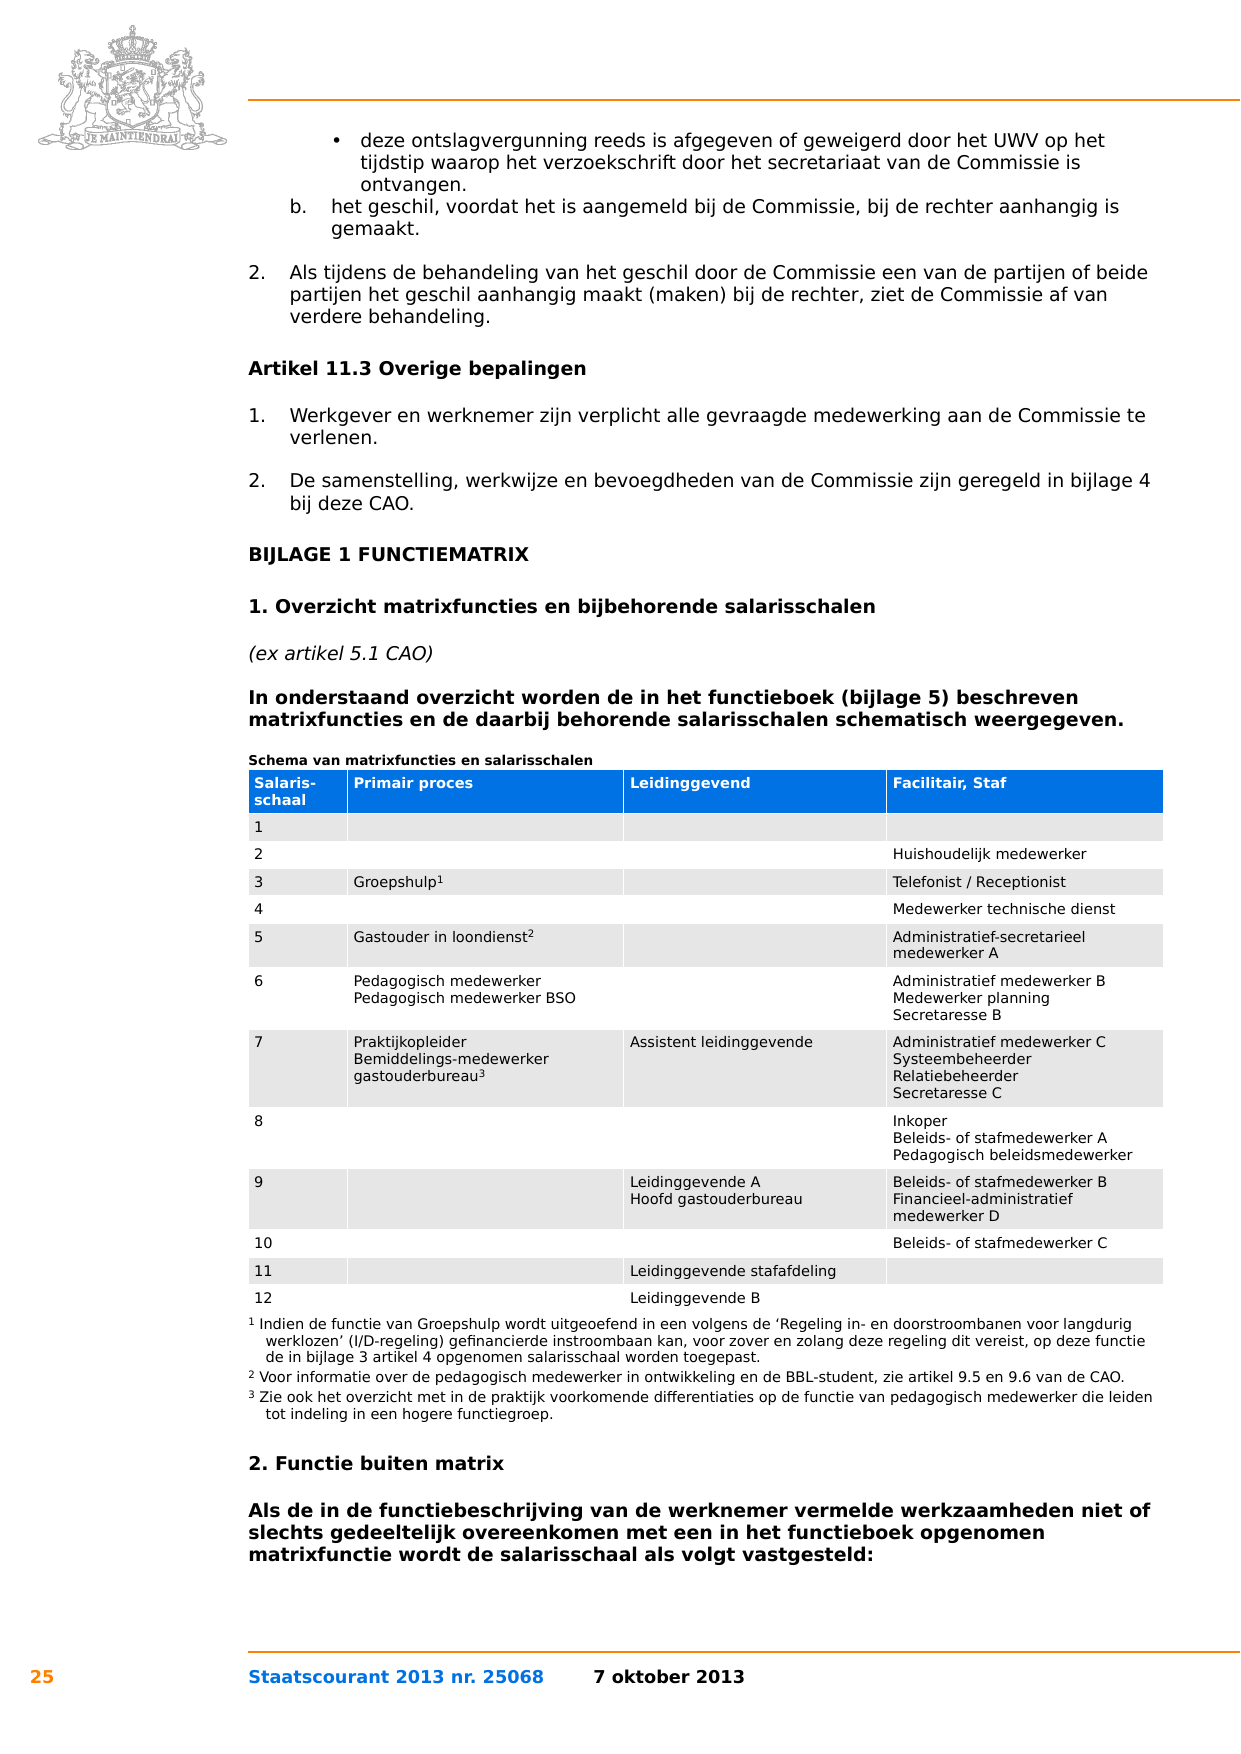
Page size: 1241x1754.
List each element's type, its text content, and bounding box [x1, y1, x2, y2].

table_cell Administratief medewerker B Medewerker planning Secretaresse B [887, 968, 1163, 1028]
table_cell [887, 1258, 1163, 1284]
table_cell [624, 869, 886, 895]
subtitle Artikel 11.3 Overige bepalingen [248, 358, 1163, 379]
table_cell [348, 1231, 623, 1257]
table_cell [887, 814, 1163, 841]
text 2. Als tijdens de behandeling van het geschil door de Commissie een van de partijen of beide partijen het geschil aanhangig maakt (maken) bij de rechter, ziet de Commissie af van verdere behandeling. [248, 262, 1163, 328]
table_cell 4 [249, 896, 347, 923]
table_cell Medewerker technische dienst [887, 896, 1163, 923]
subtitle 1. Overzicht matrixfuncties en bijbehorende salarisschalen [248, 596, 1163, 618]
table_cell Pedagogisch medewerker Pedagogisch medewerker BSO [348, 968, 623, 1028]
picture [38, 25, 227, 150]
table_cell [624, 924, 886, 967]
table_cell 8 [249, 1108, 347, 1168]
table_cell Facilitair, Staf [887, 770, 1163, 813]
table_cell 1 [249, 814, 347, 841]
table_cell [887, 1285, 1163, 1312]
table_cell Telefonist / Receptionist [887, 869, 1163, 895]
table_cell Leidinggevende A Hoofd gastouderbureau [624, 1169, 886, 1229]
table_cell 9 [249, 1169, 347, 1229]
text (ex artikel 5.1 CAO) [248, 643, 1163, 665]
table_cell Groepshulp1 [348, 869, 623, 895]
table_cell [624, 1231, 886, 1257]
table_cell Praktijkopleider Bemiddelings-medewerker gastouderbureau3 [348, 1030, 623, 1107]
text • deze ontslagvergunning reeds is afgegeven of geweigerd door het UWV op het tijdstip waarop het verzoekschrift door het secretariaat van de Commissie is ontvangen. [331, 130, 1163, 196]
table_cell Beleids- of stafmedewerker B Financieel-administratief medewerker D [887, 1169, 1163, 1229]
subtitle 2. Functie buiten matrix [248, 1453, 1163, 1475]
table_cell [624, 896, 886, 923]
table_cell [624, 842, 886, 868]
table_cell [348, 1169, 623, 1229]
table_cell Administratief-secretarieel medewerker A [887, 924, 1163, 967]
table_cell 1 Indien de functie van Groepshulp wordt uitgeoefend in een volgens de ‘Regeling in- en doorstroombanen voor langdurig werklozen’ (I/D-regeling) gefinancierde instroombaan kan, voor zover en zolang deze regeling dit vereist, op deze functie de in bijlage 3 artikel 4 opgenomen salarisschaal worden toegepast. 2 Voor informatie over de pedagogisch medewerker in ontwikkeling en de BBL-student, zie artikel 9.5 en 9.6 van de CAO. 3 Zie ook het overzicht met in de praktijk voorkomende differentiaties op de functie van pedagogisch medewerker die leiden tot indeling in een hogere functiegroep. [248, 1313, 1163, 1423]
table_cell Salaris-schaal [249, 770, 347, 813]
subtitle BIJLAGE 1 FUNCTIEMATRIX [248, 544, 1163, 566]
table_cell Leidinggevende stafafdeling [624, 1258, 886, 1284]
table_cell 12 [249, 1285, 347, 1312]
text b. het geschil, voordat het is aangemeld bij de Commissie, bij de rechter aanhangig is gemaakt. [289, 196, 1163, 240]
text 1. Werkgever en werknemer zijn verplicht alle gevraagde medewerking aan de Commissie te verlenen. [248, 404, 1163, 448]
table_cell [348, 1108, 623, 1168]
table_cell Beleids- of stafmedewerker C [887, 1231, 1163, 1257]
table_cell [624, 814, 886, 841]
table_cell 2 [249, 842, 347, 868]
table_cell Gastouder in loondienst2 [348, 924, 623, 967]
table_cell Leidinggevend [624, 770, 886, 813]
table_cell Assistent leidinggevende [624, 1030, 886, 1107]
table_cell [624, 1108, 886, 1168]
table_cell Leidinggevende B [624, 1285, 886, 1312]
table_cell 5 [249, 924, 347, 967]
table_cell [348, 1285, 623, 1312]
table_cell 6 [249, 968, 347, 1028]
table_cell 11 [249, 1258, 347, 1284]
table_cell 10 [249, 1231, 347, 1257]
table_cell Huishoudelijk medewerker [887, 842, 1163, 868]
table_cell [348, 1258, 623, 1284]
table_header Schema van matrixfuncties en salarisschalen [248, 753, 1163, 769]
text In onderstaand overzicht worden de in het functieboek (bijlage 5) beschreven matrixfuncties en de daarbij behorende salarisschalen schematisch weergegeven. [248, 687, 1163, 731]
table_cell Administratief medewerker C Systeembeheerder Relatiebeheerder Secretaresse C [887, 1030, 1163, 1107]
table_cell Primair proces [348, 770, 623, 813]
text 2. De samenstelling, werkwijze en bevoegdheden van de Commissie zijn geregeld in bijlage 4 bij deze CAO. [248, 470, 1163, 514]
table_cell [624, 968, 886, 1028]
table_cell [348, 814, 623, 841]
table_cell 3 [249, 869, 347, 895]
text Als de in de functiebeschrijving van de werknemer vermelde werkzaamheden niet of slechts gedeeltelijk overeenkomen met een in het functieboek opgenomen matrixfunctie wordt de salarisschaal als volgt vastgesteld: [248, 1500, 1163, 1566]
table_cell Inkoper Beleids- of stafmedewerker A Pedagogisch beleidsmedewerker [887, 1108, 1163, 1168]
table_cell [348, 842, 623, 868]
table_cell [348, 896, 623, 923]
table_cell 7 [249, 1030, 347, 1107]
